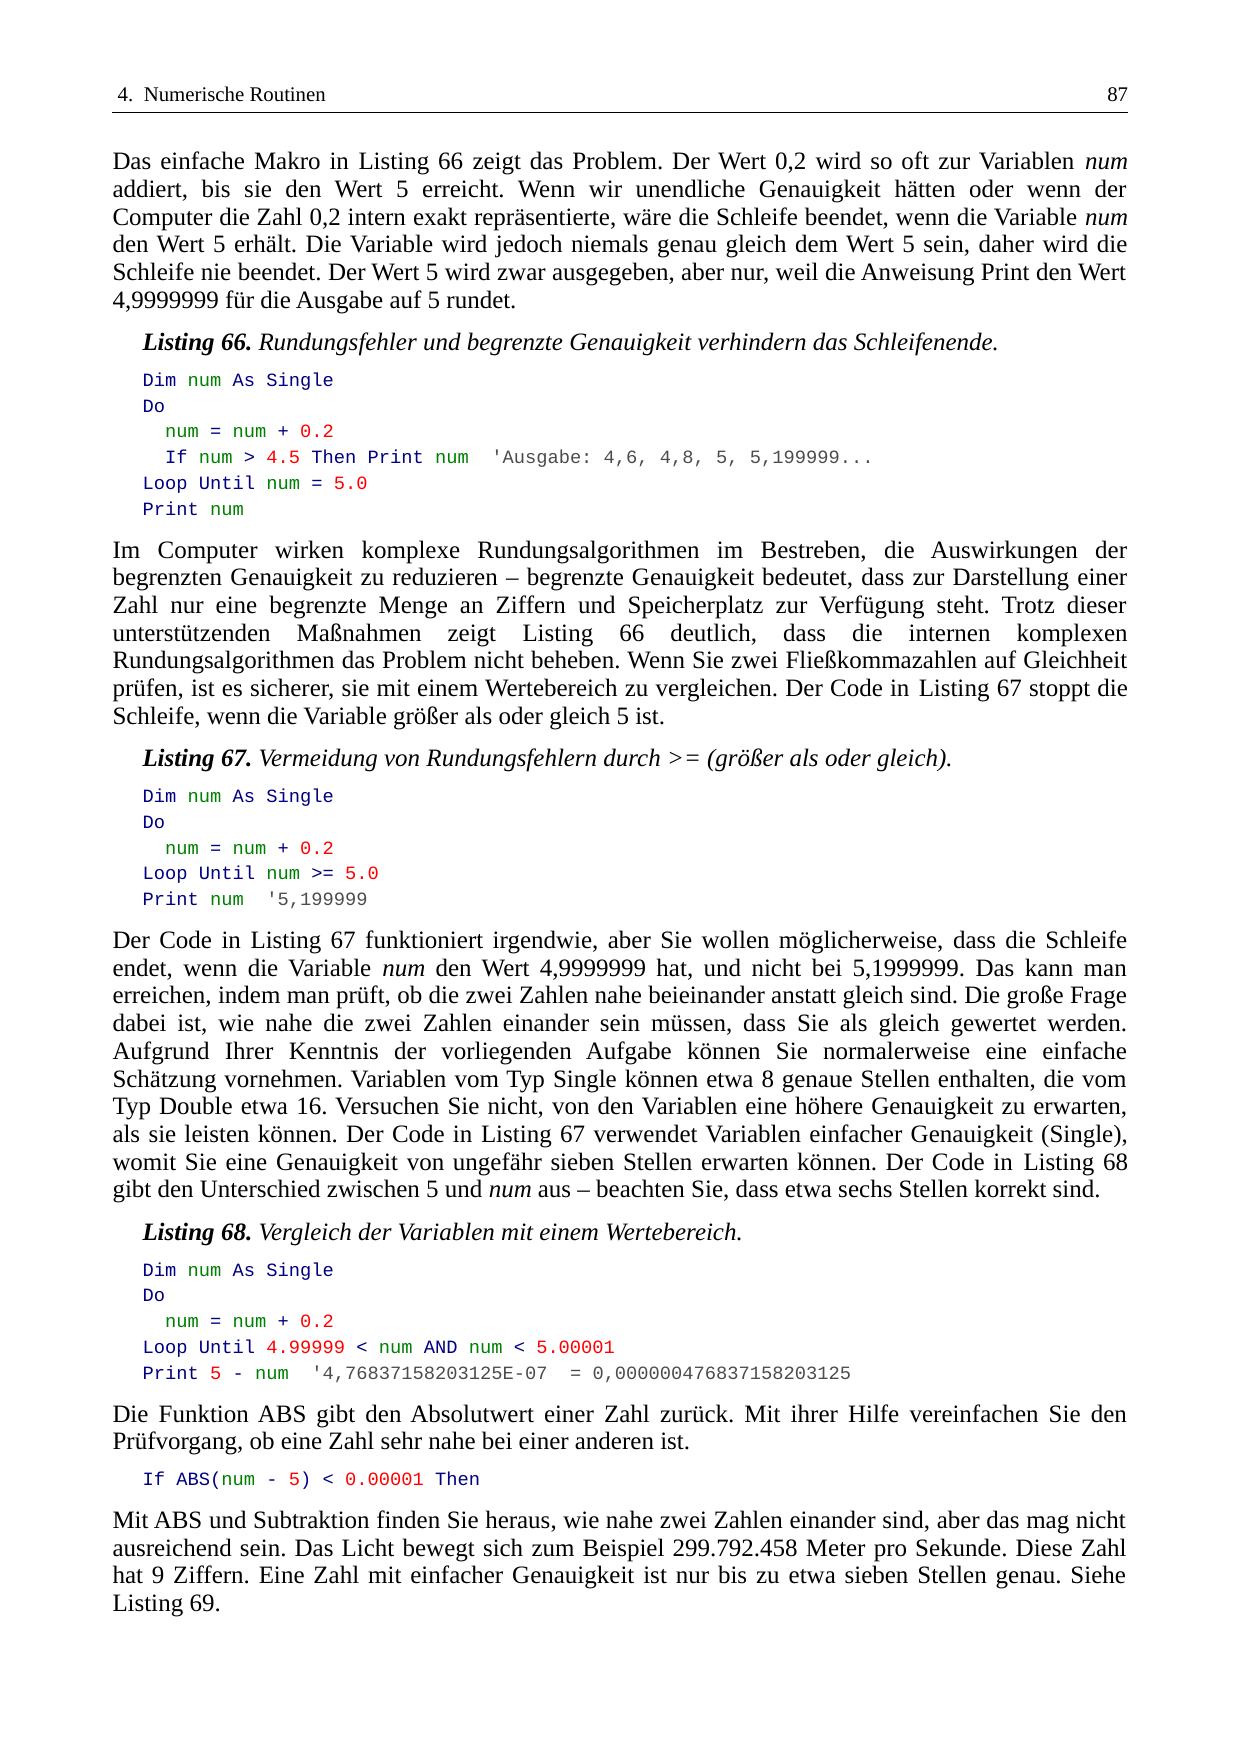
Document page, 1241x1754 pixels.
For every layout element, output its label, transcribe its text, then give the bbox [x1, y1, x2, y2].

text Loop Until 4.99999 < num AND num < 5.00001 [142, 1338, 1128, 1359]
text Der Code in Listing 67 funktioniert irgendwie, aber Sie wollen möglicherweise, dass die Schleife endet, wenn die Variable num den Wert 4,9999999 hat, und nicht bei 5,1999999. Das kann man erreichen, indem man prüft, ob die zwei Zahlen nahe beieinander anstatt gleich sind. Die große Frage dabei ist, wie nahe die zwei Zahlen einander sein müssen, dass Sie als gleich gewertet werden. Aufgrund Ihrer Kenntnis der vorliegenden Aufgabe können Sie normalerweise eine einfache Schätzung vornehmen. Variablen vom Typ Single können etwa 8 genaue Stellen enthalten, die vom Typ Double etwa 16. Versuchen Sie nicht, von den Variablen eine höhere Genauigkeit zu erwarten, als sie leisten können. Der Code in Listing 67 verwendet Variablen einfacher Genauigkeit (Single), womit Sie eine Genauigkeit von ungefähr sieben Stellen erwarten können. Der Code in Listing 68 gibt den Unterschied zwischen 5 und num aus – beachten Sie, dass etwa sechs Stellen korrekt sind. [112, 926, 1128, 1203]
text Do [142, 1286, 1128, 1307]
text If ABS(num - 5) < 0.00001 Then [142, 1470, 1128, 1491]
text Dim num As Single [142, 371, 1128, 392]
text Mit ABS und Subtraktion finden Sie heraus, wie nahe zwei Zahlen einander sind, aber das mag nicht ausreichend sein. Das Licht bewegt sich zum Beispiel 299.792.458 Meter pro Sekunde. Diese Zahl hat 9 Ziffern. Eine Zahl mit einfacher Genauigkeit ist nur bis zu etwa sieben Stellen genau. Siehe Listing 69. [112, 1506, 1128, 1617]
text Das einfache Makro in Listing 66 zeigt das Problem. Der Wert 0,2 wird so oft zur Variablen num addiert, bis sie den Wert 5 erreicht. Wenn wir unendliche Genauigkeit hätten oder wenn der Computer die Zahl 0,2 intern exakt repräsentierte, wäre die Schleife beendet, wenn die Variable num den Wert 5 erhält. Die Variable wird jedoch niemals genau gleich dem Wert 5 sein, daher wird die Schleife nie beendet. Der Wert 5 wird zwar ausgegeben, aber nur, weil die Anweisung Print den Wert 4,9999999 für die Ausgabe auf 5 rundet. [112, 147, 1128, 313]
list Listing 67. Vermeidung von Rundungsfehlern durch >= (größer als oder gleich). [142, 744, 1128, 772]
text Print num [142, 499, 1128, 521]
list Listing 66. Rundungsfehler und begrenzte Genauigkeit verhindern das Schleifenende. [142, 328, 1128, 356]
text Im Computer wirken komplexe Rundungsalgorithmen im Bestreben, die Auswirkungen der begrenzten Genauigkeit zu reduzieren – begrenzte Genauigkeit bedeutet, dass zur Darstellung einer Zahl nur eine begrenzte Menge an Ziffern und Speicherplatz zur Verfügung steht. Trotz dieser unterstützenden Maßnahmen zeigt Listing 66 deutlich, dass die internen komplexen Rundungsalgorithmen das Problem nicht beheben. Wenn Sie zwei Fließkommazahlen auf Gleichheit prüfen, ist es sicherer, sie mit einem Wertebereich zu vergleichen. Der Code in Listing 67 stoppt die Schleife, wenn die Variable größer als oder gleich 5 ist. [112, 536, 1128, 730]
text num = num + 0.2 [142, 422, 1128, 443]
text Dim num As Single [142, 787, 1128, 808]
text Print 5 - num '4,76837158203125E-07 = 0,000000476837158203125 [142, 1363, 1128, 1385]
text If num > 4.5 Then Print num 'Ausgabe: 4,6, 4,8, 5, 5,199999... [142, 448, 1128, 469]
text Do [142, 397, 1128, 418]
text num = num + 0.2 [142, 1312, 1128, 1333]
text Dim num As Single [142, 1261, 1128, 1282]
text Print num '5,199999 [142, 890, 1128, 911]
text Do [142, 813, 1128, 834]
text num = num + 0.2 [142, 838, 1128, 860]
list Listing 68. Vergleich der Variablen mit einem Wertebereich. [142, 1218, 1128, 1246]
text Loop Until num >= 5.0 [142, 864, 1128, 885]
text Die Funktion ABS gibt den Absolutwert einer Zahl zurück. Mit ihrer Hilfe vereinfachen Sie den Prüfvorgang, ob eine Zahl sehr nahe bei einer anderen ist. [112, 1400, 1128, 1455]
text Loop Until num = 5.0 [142, 474, 1128, 495]
